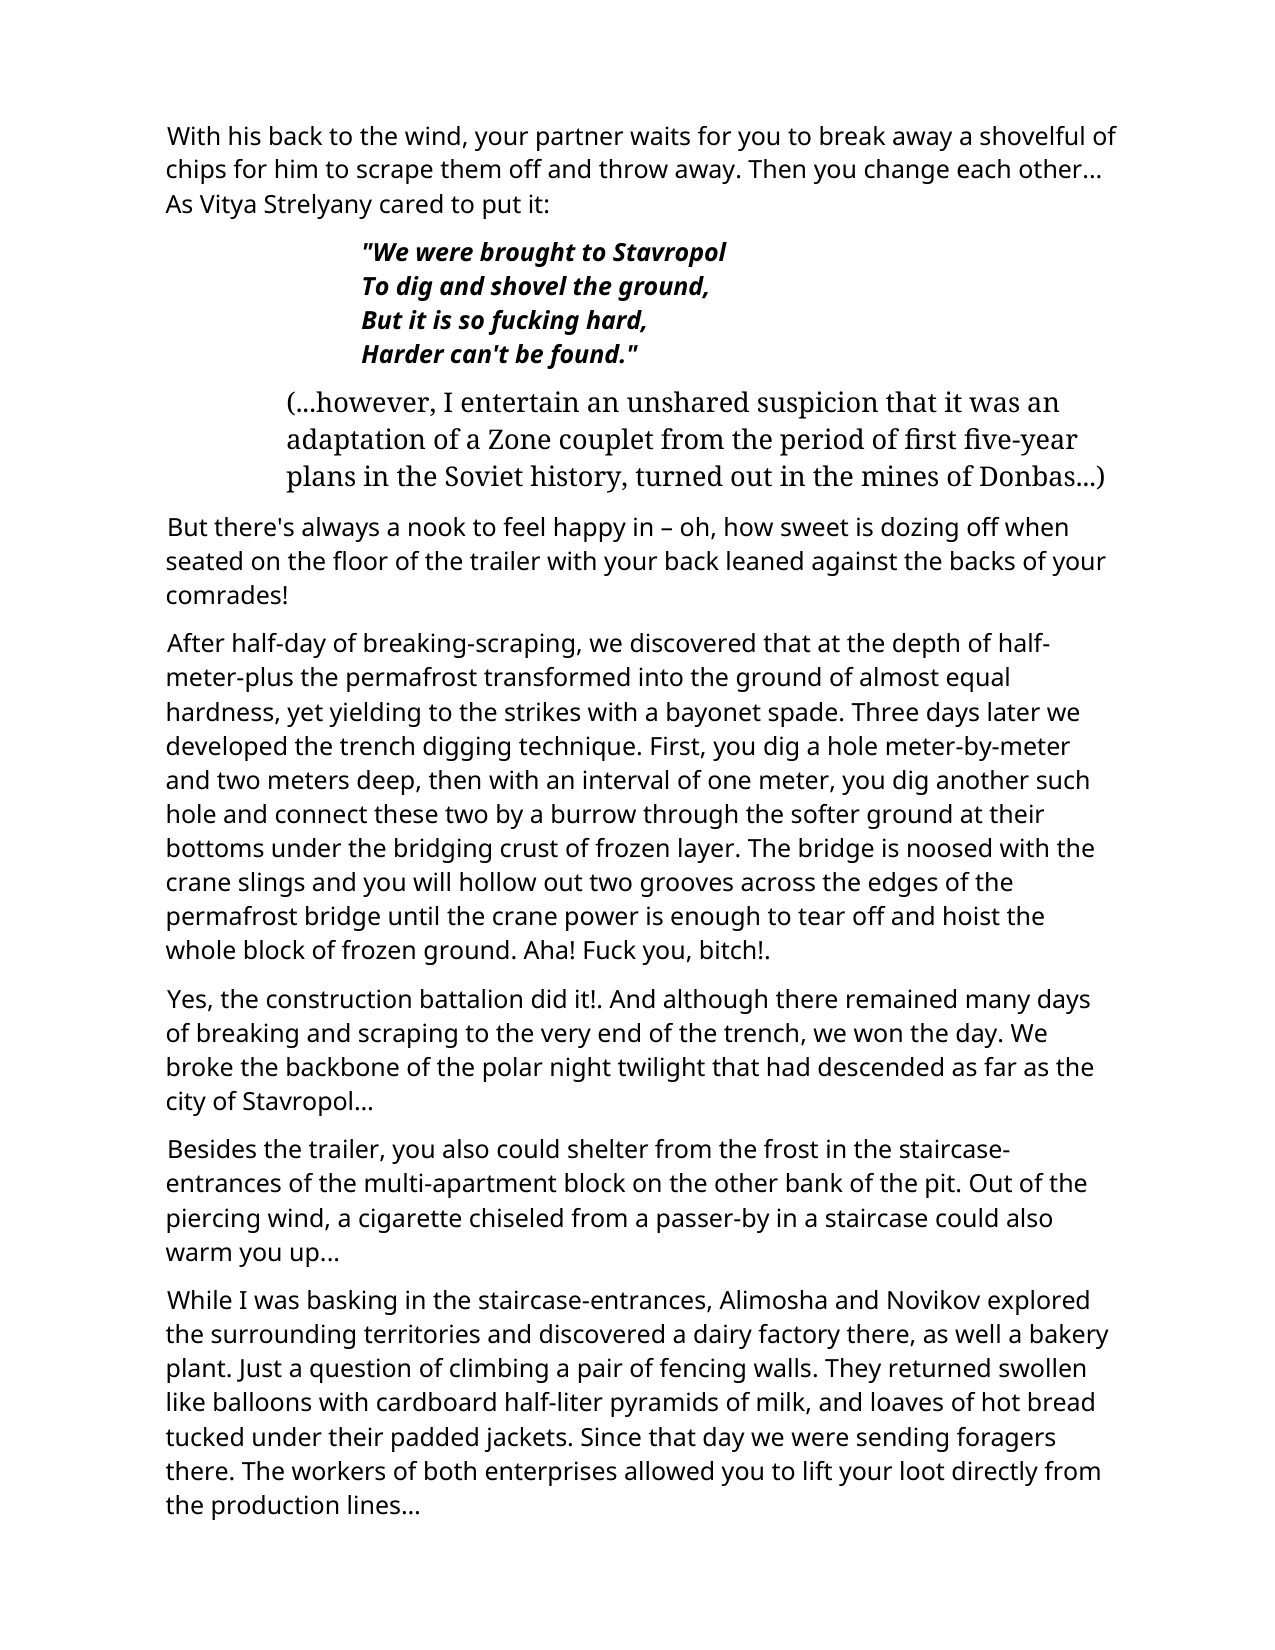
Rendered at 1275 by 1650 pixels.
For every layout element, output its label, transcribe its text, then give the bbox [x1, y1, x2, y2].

text "We were brought to Stavropol [286, 235, 1118, 269]
text After half-day of breaking-scraping, we discovered that at the depth of half-meter-plus the permafrost transformed into the ground of almost equal hardness, yet yielding to the strikes with a bayonet spade. Three days later we developed the trench digging technique. First, you dig a hole meter-by-meter and two meters deep, then with an interval of one meter, you dig another such hole and connect these two by a burrow through the softer ground at their bottoms under the bridging crust of frozen layer. The bridge is noosed with the crane slings and you will hollow out two grooves across the edges of the permafrost bridge until the crane power is enough to tear off and hoist the whole block of frozen ground. Aha! Fuck you, bitch!. [165, 626, 1118, 967]
list (...however, I entertain an unshared suspicion that it was an adaptation of a Zone couplet from the period of first five-year plans in the Soviet history, turned out in the mines of Donbas...) [286, 384, 1118, 494]
text But it is so fucking hard, [286, 303, 1118, 337]
text But there's always a nook to feel happy in – oh, how sweet is dozing off when seated on the floor of the trailer with your back leaned against the backs of your comrades! [165, 509, 1118, 611]
text Harder can't be found." [286, 337, 1118, 371]
text Besides the trailer, you also could shelter from the frost in the staircase-entrances of the multi-apartment block on the other bank of the pit. Out of the piercing wind, a cigarette chiseled from a passer-by in a staircase could also warm you up... [165, 1132, 1118, 1268]
text While I was basking in the staircase-entrances, Alimosha and Novikov explored the surrounding territories and discovered a dairy factory there, as well a bakery plant. Just a question of climbing a pair of fencing walls. They returned swollen like balloons with cardboard half-liter pyramids of milk, and loaves of hot bread tucked under their padded jackets. Since that day we were sending foragers there. The workers of both enterprises allowed you to lift your loot directly from the production lines… [165, 1283, 1118, 1521]
text With his back to the wind, your partner waits for you to break away a shovelful of chips for him to scrape them off and throw away. Then you change each other... As Vitya Strelyany cared to put it: [165, 118, 1118, 220]
text To dig and shovel the ground, [286, 269, 1118, 303]
text Yes, the construction battalion did it!. And although there remained many days of breaking and scraping to the very end of the trench, we won the day. We broke the backbone of the polar night twilight that had descended as far as the city of Stavropol… [165, 981, 1118, 1117]
